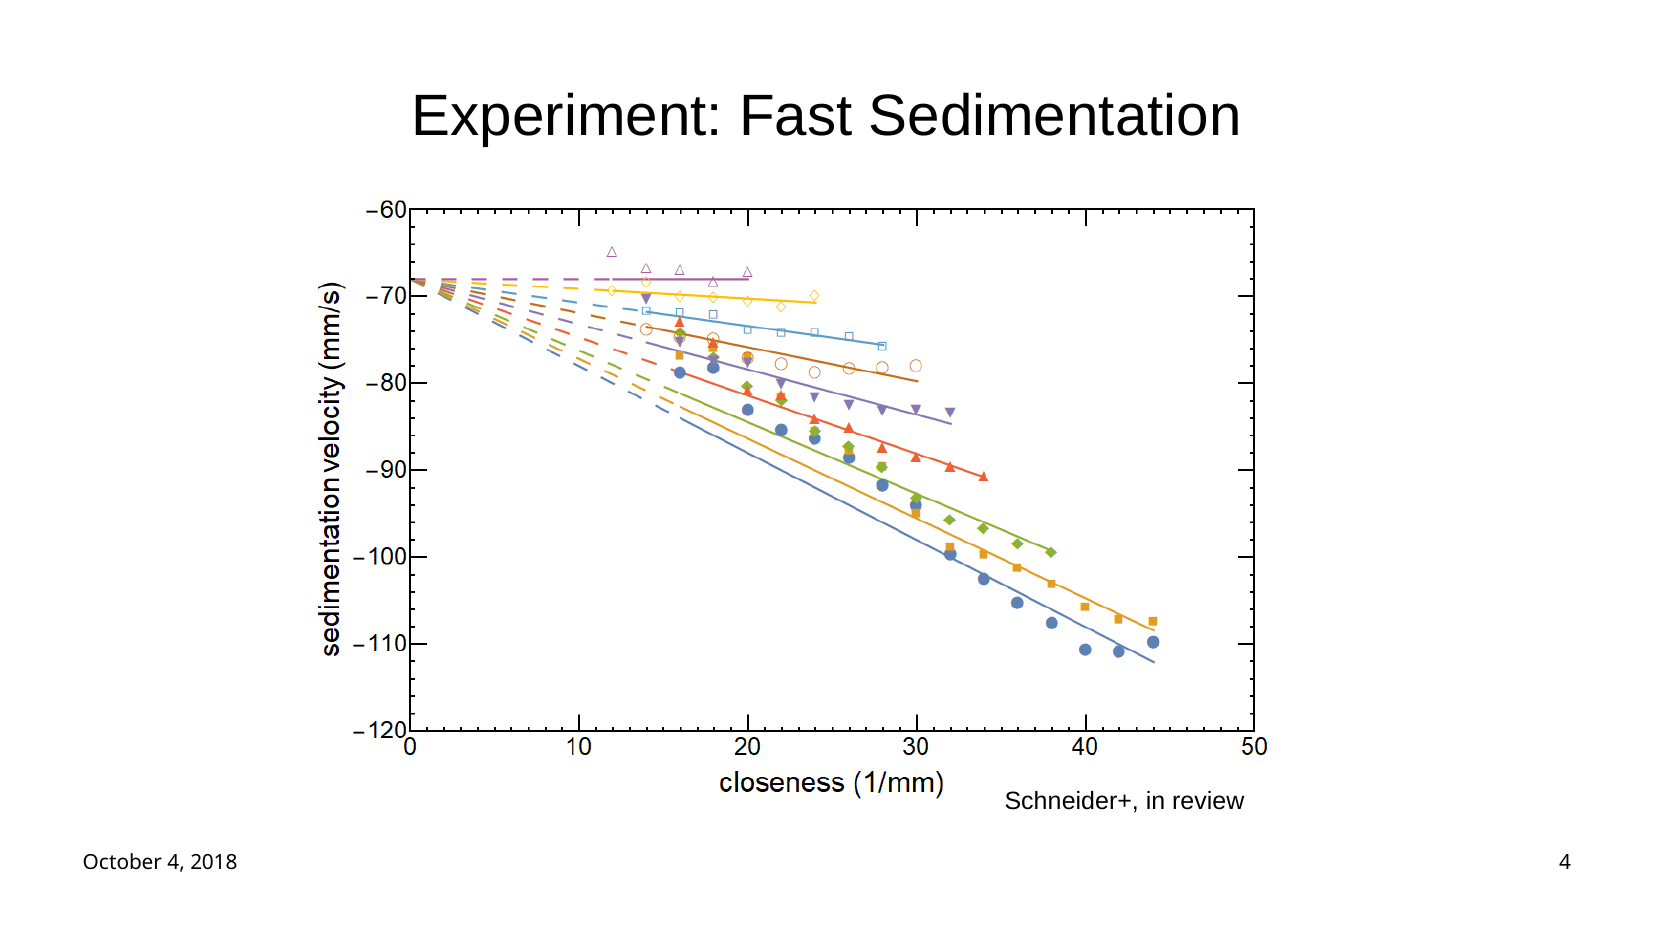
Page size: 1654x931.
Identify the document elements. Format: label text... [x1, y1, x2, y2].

text_box Schneider+, in review [989, 779, 1268, 827]
title Experiment: Fast Sedimentation [83, 37, 1572, 193]
picture [312, 179, 1268, 800]
